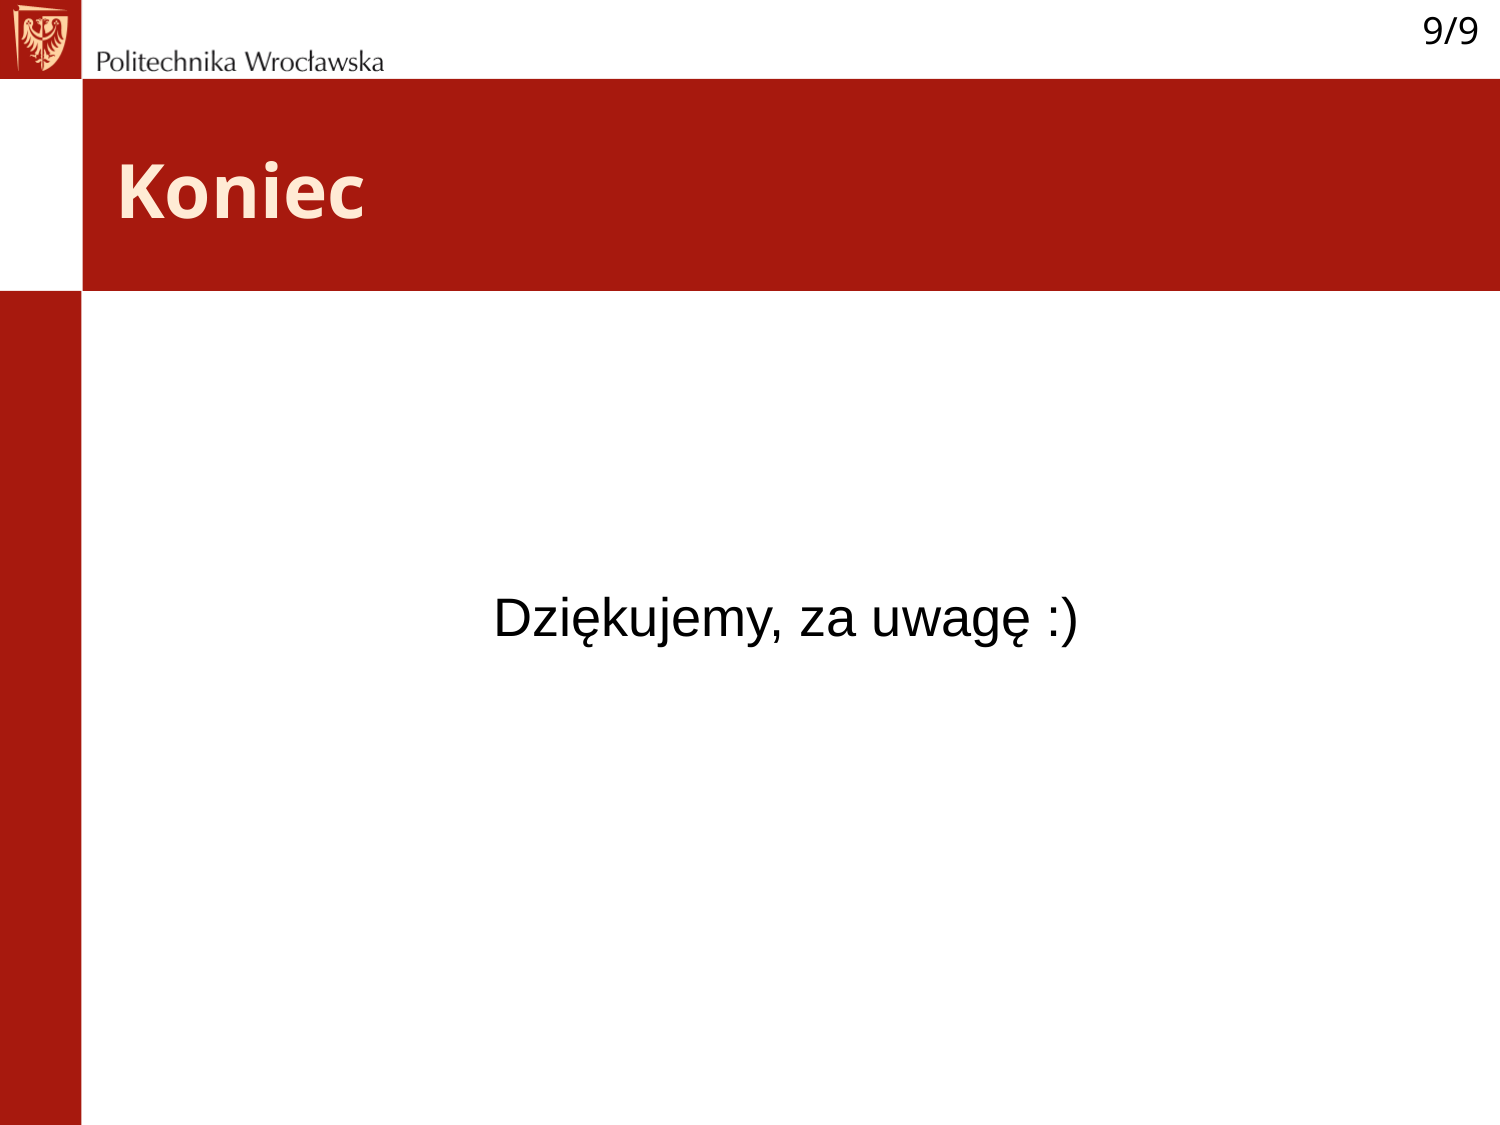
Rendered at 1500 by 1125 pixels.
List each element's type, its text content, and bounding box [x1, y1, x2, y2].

title Koniec [100, 103, 1483, 274]
text_box Dziękujemy, za uwagę :) [478, 579, 1096, 656]
picture [0, 0, 384, 79]
